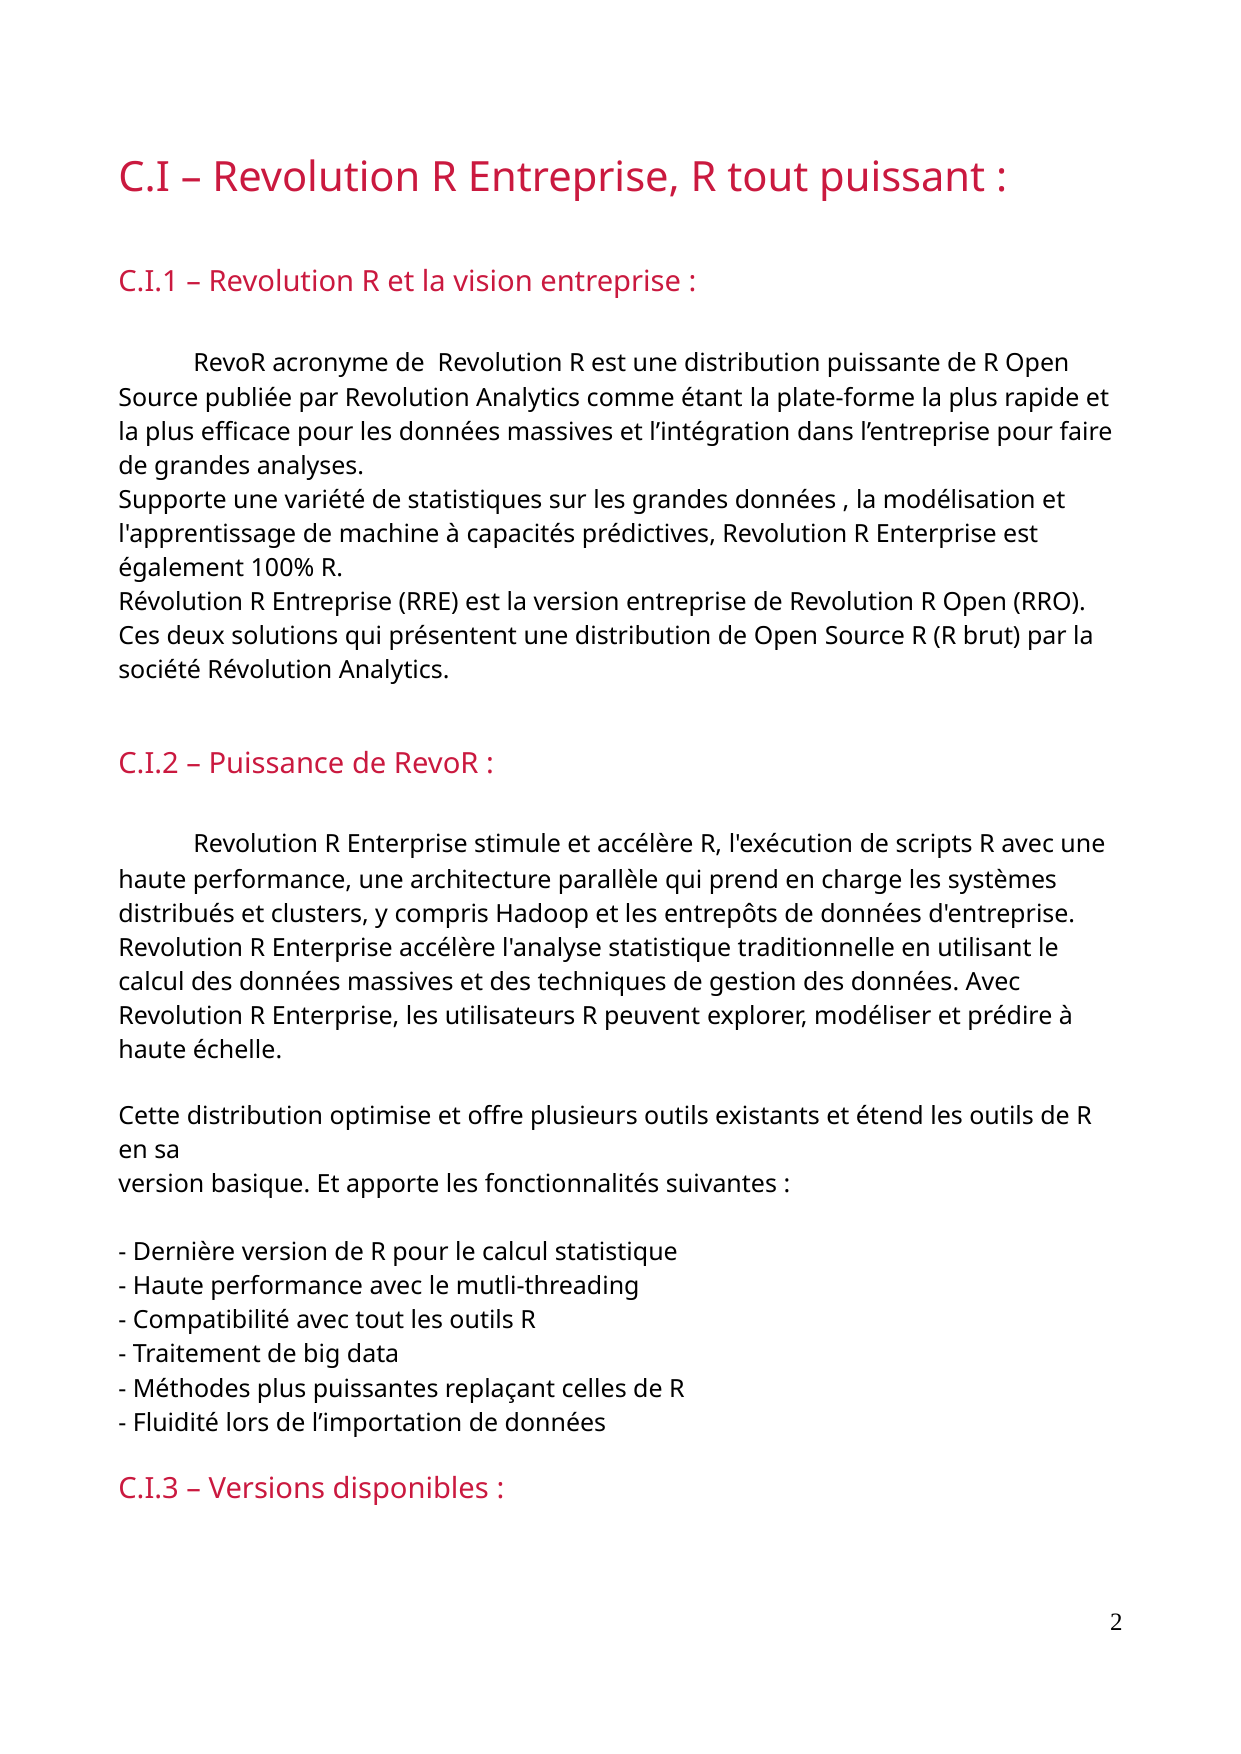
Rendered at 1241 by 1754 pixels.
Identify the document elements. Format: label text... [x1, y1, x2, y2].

text Revolution R Enterprise accélère l'analyse statistique traditionnelle en utilisant le calcul des données massives et des techniques de gestion des données. Avec Revolution R Enterprise, les utilisateurs R peuvent explorer, modéliser et prédire à haute échelle. [118, 929, 1122, 1066]
text Supporte une variété de statistiques sur les grandes données , la modélisation et l'apprentissage de machine à capacités prédictives, Revolution R Enterprise est également 100% R. [118, 482, 1122, 584]
text Cette distribution optimise et offre plusieurs outils existants et étend les outils de R en sa [118, 1098, 1122, 1166]
text - Fluidité lors de l’importation de données [118, 1404, 1122, 1438]
text RevoR acronyme de Revolution R est une distribution puissante de R Open Source publiée par Revolution Analytics comme étant la plate-forme la plus rapide et la plus efficace pour les données massives et l’intégration dans l’entreprise pour faire de grandes analyses. [118, 340, 1122, 482]
text Revolution R Enterprise stimule et accélère R, l'exécution de scripts R avec une haute performance, une architecture parallèle qui prend en charge les systèmes distribués et clusters, y compris Hadoop et les entrepôts de données d'entreprise. [118, 822, 1122, 929]
text Révolution R Entreprise (RRE) est la version entreprise de Revolution R Open (RRO). Ces deux solutions qui présentent une distribution de Open Source R (R brut) par la société Révolution Analytics. [118, 584, 1122, 686]
text - Traitement de big data [118, 1336, 1122, 1370]
text C.I.3 – Versions disponibles : [118, 1467, 1122, 1507]
text version basique. Et apporte les fonctionnalités suivantes : [118, 1166, 1122, 1200]
text C.I.1 – Revolution R et la vision entreprise : [118, 260, 1122, 300]
text C.I.2 – Puissance de RevoR : [118, 742, 1122, 782]
text - Méthodes plus puissantes replaçant celles de R [118, 1370, 1122, 1404]
text - Haute performance avec le mutli-threading [118, 1268, 1122, 1302]
text - Dernière version de R pour le calcul statistique [118, 1234, 1122, 1268]
text C.I – Revolution R Entreprise, R tout puissant : [118, 147, 1122, 204]
text - Compatibilité avec tout les outils R [118, 1302, 1122, 1336]
